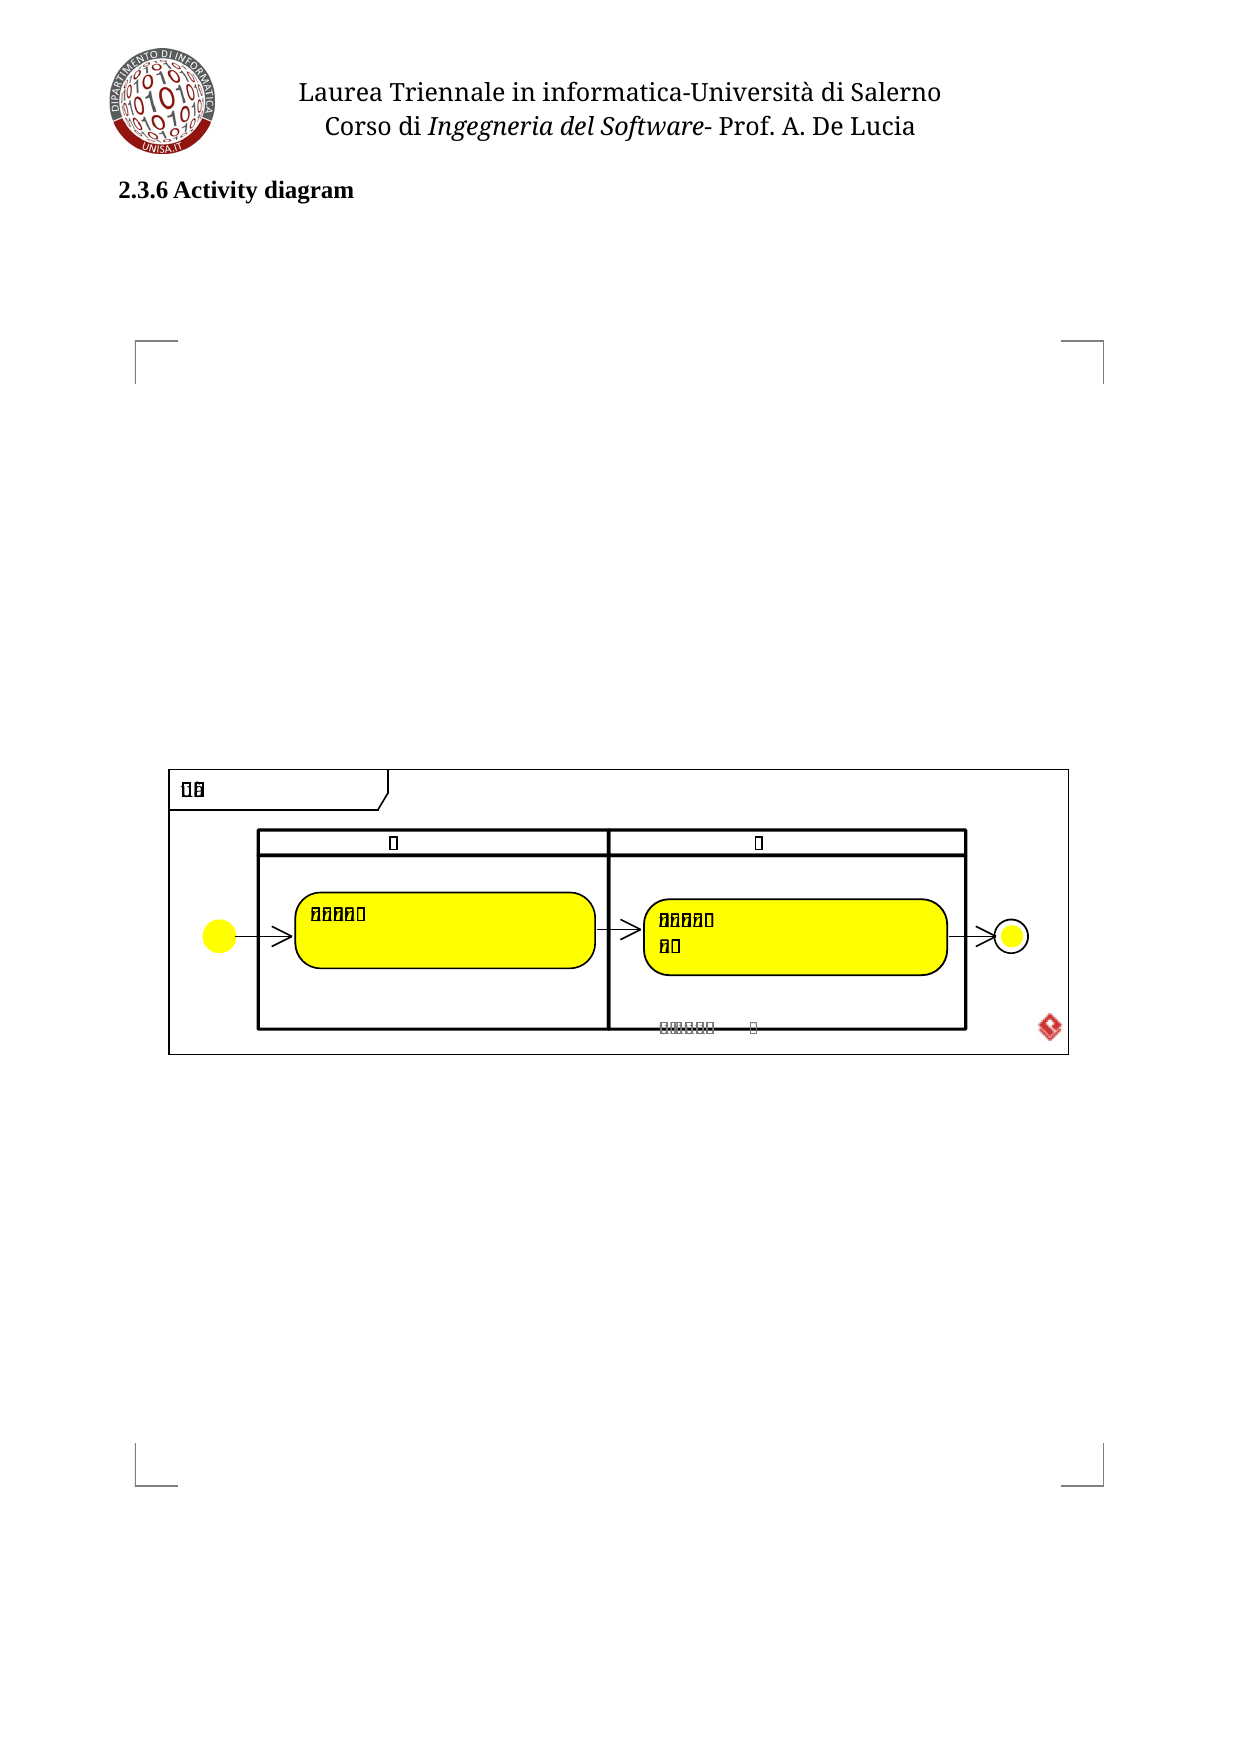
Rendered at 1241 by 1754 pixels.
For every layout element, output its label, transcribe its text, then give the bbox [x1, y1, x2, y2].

picture [109, 48, 215, 154]
text 2.3.6 Activity diagram [118, 175, 1122, 204]
